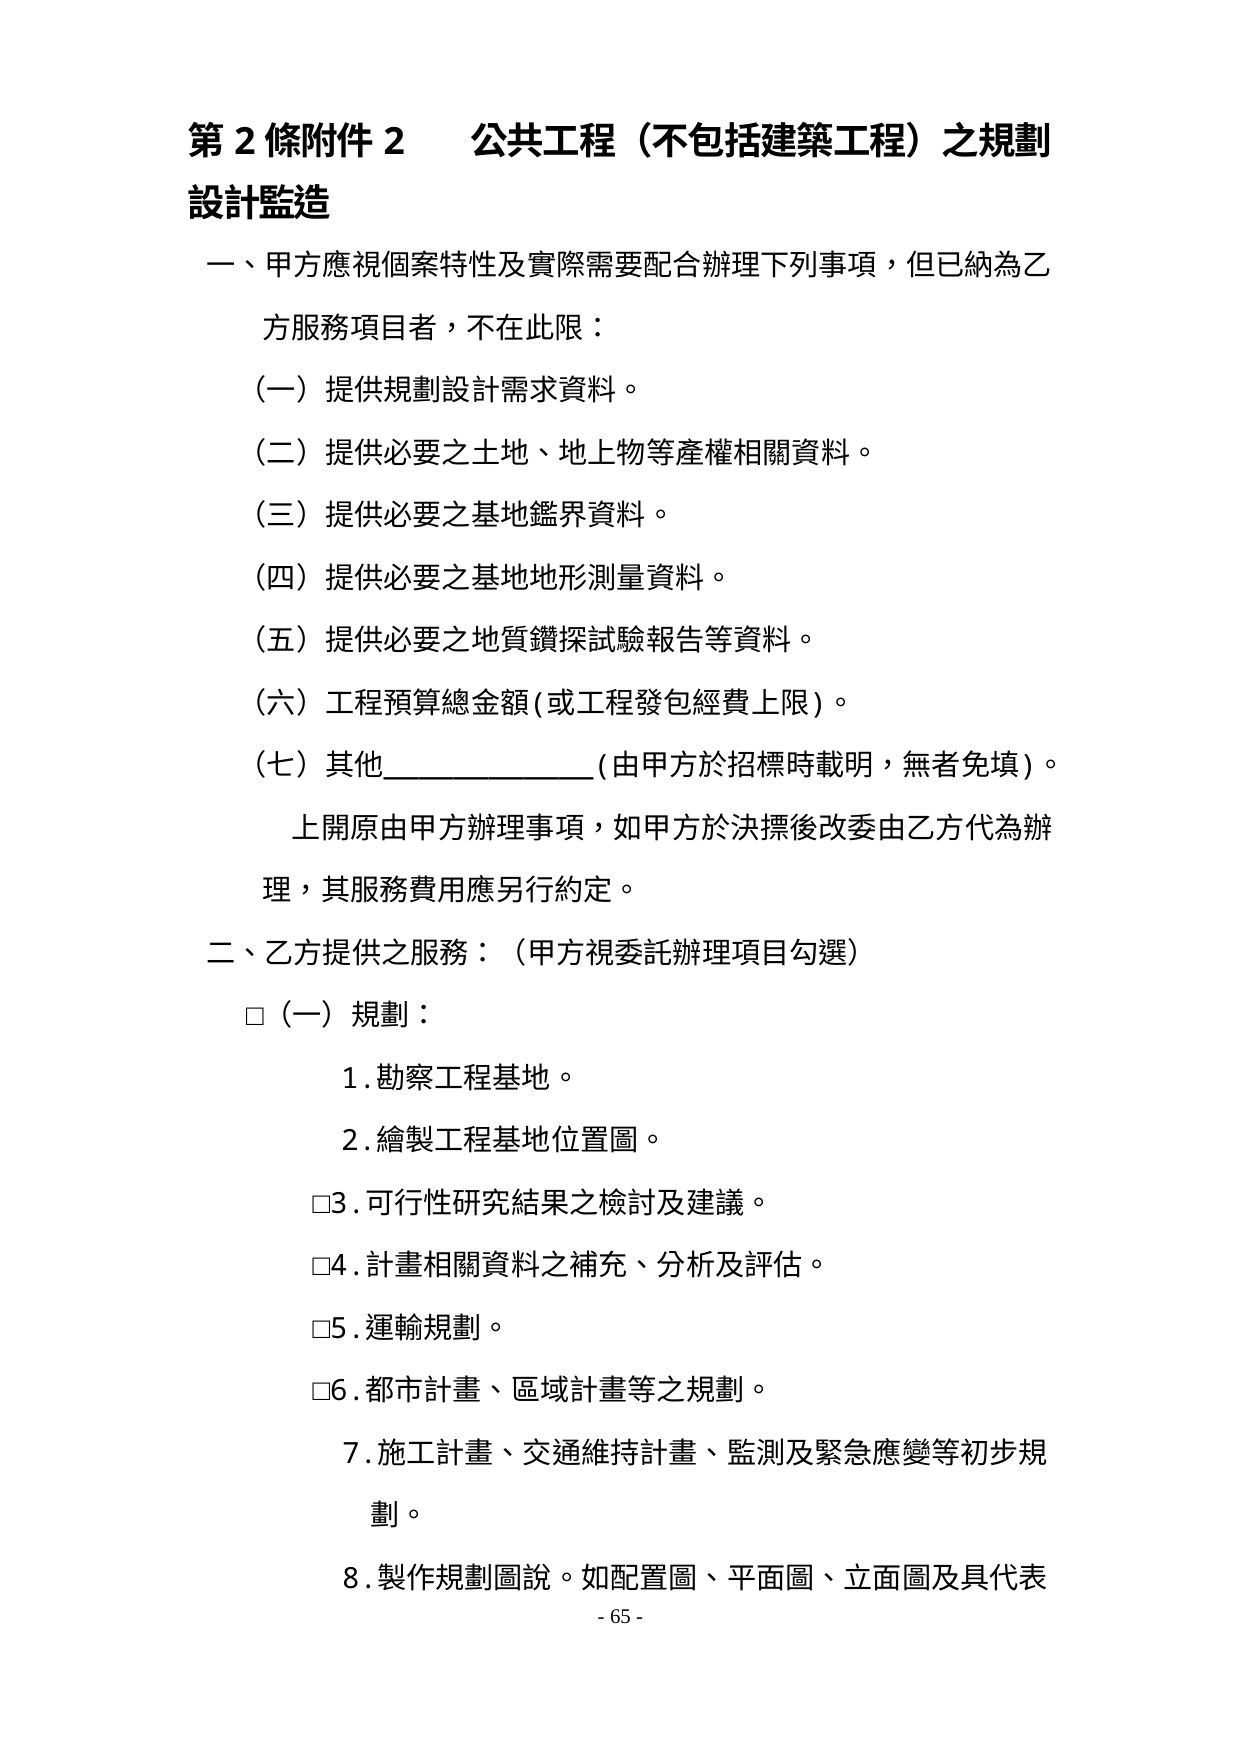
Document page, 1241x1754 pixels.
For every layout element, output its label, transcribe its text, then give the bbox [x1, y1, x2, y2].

text （六）工程預算總金額(或工程發包經費上限)。 [237, 659, 1053, 721]
text （二）提供必要之土地、地上物等產權相關資料。 [237, 409, 1053, 471]
text （一）提供規劃設計需求資料。 [237, 346, 1053, 409]
text （四）提供必要之基地地形測量資料。 [237, 534, 1053, 596]
text 二、乙方提供之服務：（甲方視委託辦理項目勾選） [206, 909, 1053, 971]
text （三）提供必要之基地鑑界資料。 [237, 471, 1053, 534]
text □（一）規劃： [187, 971, 1053, 1034]
text （五）提供必要之地質鑽探試驗報告等資料。 [237, 596, 1053, 659]
text 1.勘察工程基地。 [341, 1034, 1053, 1096]
text 2.繪製工程基地位置圖。 [341, 1096, 1053, 1159]
text □6.都市計畫、區域計畫等之規劃。 [312, 1346, 1053, 1409]
text 8.製作規劃圖說。如配置圖、平面圖、立面圖及具代表 [342, 1534, 1053, 1596]
text □4.計畫相關資料之補充、分析及評估。 [312, 1221, 1053, 1284]
text （七）其他____________(由甲方於招標時載明，無者免填)。 [237, 721, 1053, 784]
text 一、甲方應視個案特性及實際需要配合辦理下列事項，但已納為乙方服務項目者，不在此限： [206, 221, 1053, 346]
text □5.運輸規劃。 [312, 1284, 1053, 1346]
text 7.施工計畫、交通維持計畫、監測及緊急應變等初步規劃。 [342, 1409, 1053, 1534]
text 上開原由甲方辦理事項，如甲方於決摽後改委由乙方代為辦理，其服務費用應另行約定。 [262, 784, 1053, 909]
text 第2條附件2 公共工程（不包括建築工程）之規劃設計監造 [187, 96, 1053, 221]
text □3.可行性研究結果之檢討及建議。 [312, 1159, 1053, 1221]
